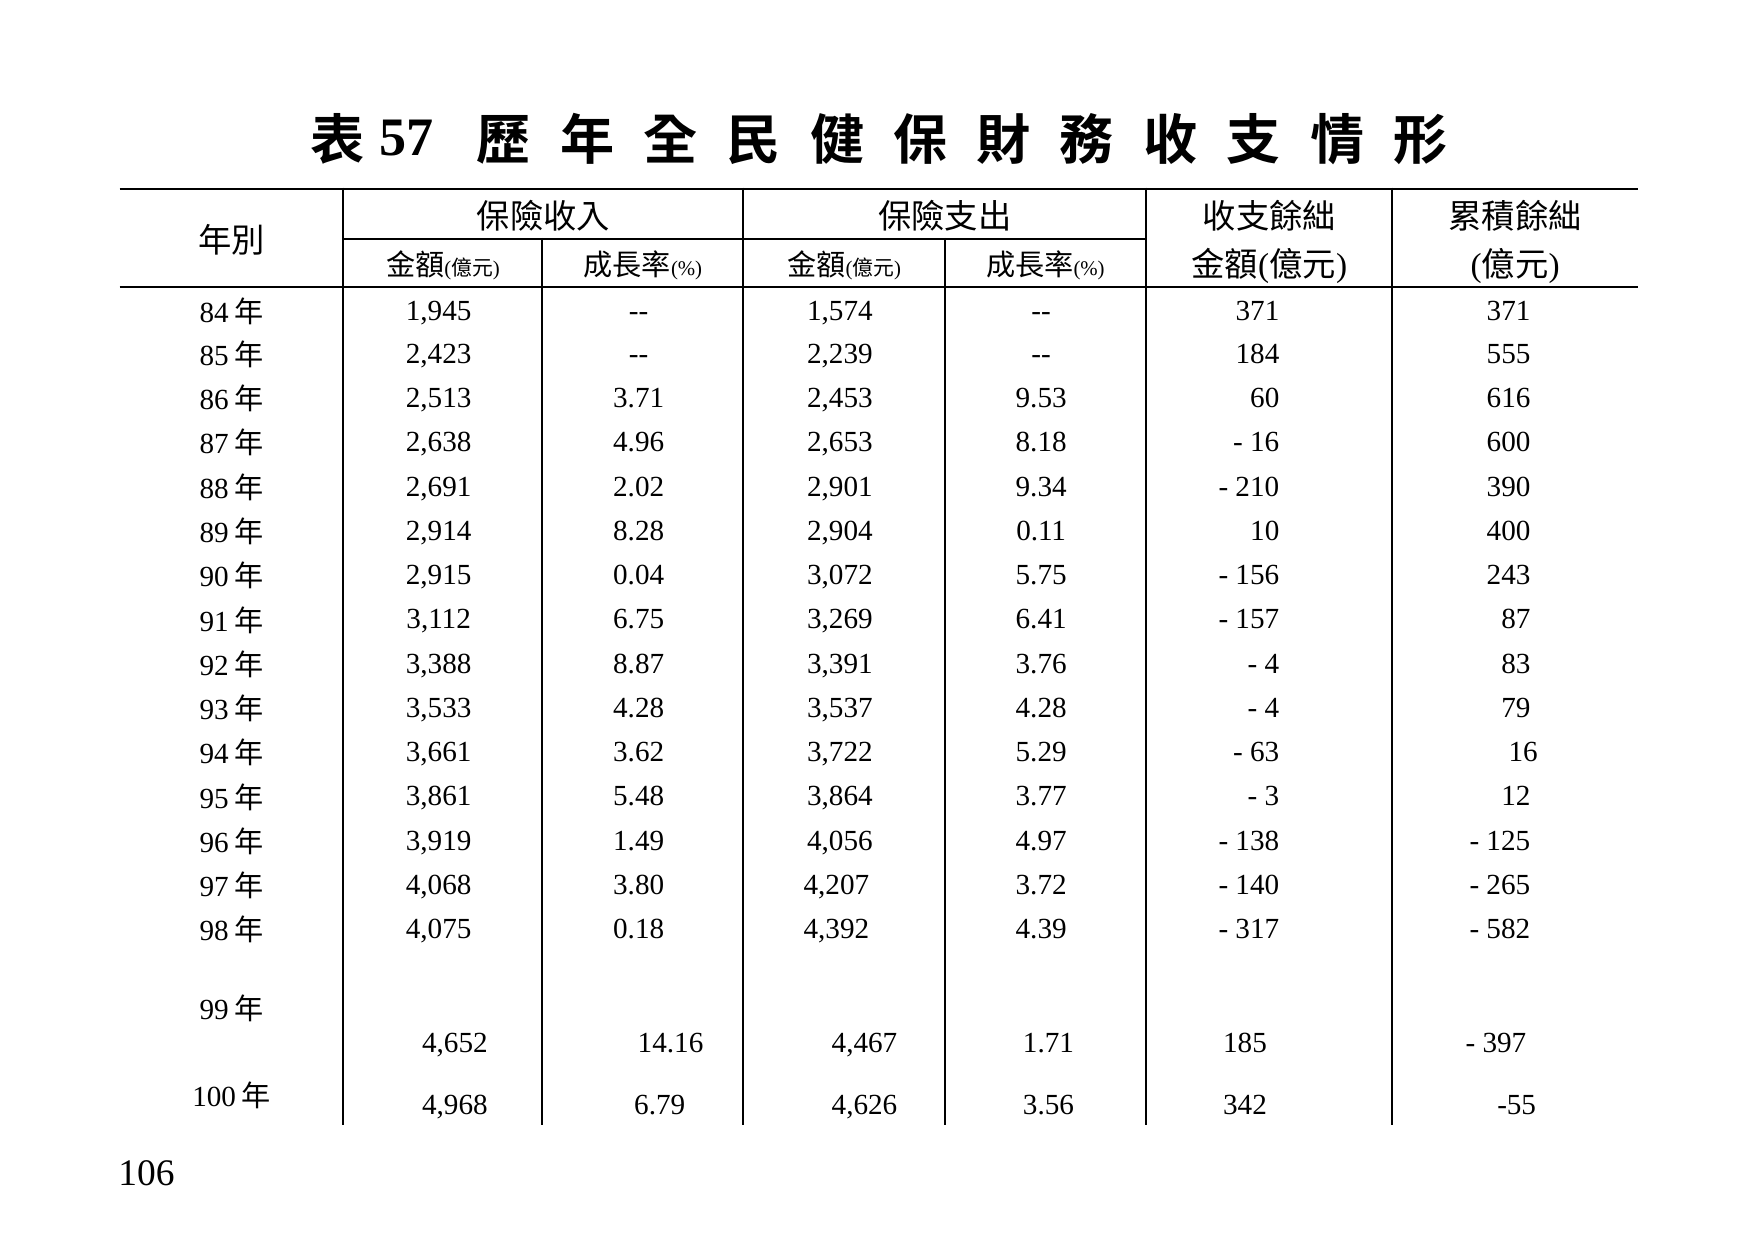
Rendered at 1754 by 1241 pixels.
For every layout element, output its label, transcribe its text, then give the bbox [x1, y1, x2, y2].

table_cell 5.75 [946, 552, 1145, 596]
table_cell 2,423 [344, 331, 541, 375]
table_cell 4,392 [744, 906, 944, 950]
table_cell 2,914 [344, 508, 541, 552]
table_cell 88年 [120, 463, 342, 508]
table_cell 2,691 [344, 463, 541, 508]
table_cell -- [946, 331, 1145, 375]
table_cell 1,574 [744, 288, 944, 331]
table_cell 243 [1393, 552, 1637, 596]
table_header 年別 [120, 190, 342, 286]
table_cell 98年 [120, 906, 342, 950]
text 表57 歷年全民健保財務收支情形 [128, 63, 1628, 188]
table_cell 4,968 [344, 1063, 541, 1125]
table_header 累積餘絀 (億元) [1393, 190, 1637, 286]
table_cell - 265 [1393, 862, 1637, 906]
table_cell 4,467 [744, 950, 944, 1063]
table_cell 2,239 [744, 331, 944, 375]
table_cell 4.28 [946, 685, 1145, 729]
table_cell 2.02 [543, 463, 742, 508]
table_cell 9.53 [946, 375, 1145, 419]
table_cell 2,453 [744, 375, 944, 419]
table_cell 9.34 [946, 463, 1145, 508]
table_cell 4,075 [344, 906, 541, 950]
table_cell 90年 [120, 552, 342, 596]
table_cell 87 [1393, 596, 1637, 640]
table_cell 89年 [120, 508, 342, 552]
table_cell 4,207 [744, 862, 944, 906]
table_cell 79 [1393, 685, 1637, 729]
table_cell -- [543, 288, 742, 331]
table_cell 3.72 [946, 862, 1145, 906]
table_cell -- [543, 331, 742, 375]
table_cell 83 [1393, 640, 1637, 685]
table_header 保險支出 [744, 190, 1145, 238]
table_cell 3.77 [946, 773, 1145, 817]
table_cell 100年 [120, 1063, 342, 1125]
table_cell 2,638 [344, 419, 541, 463]
table_cell 3,072 [744, 552, 944, 596]
table_cell 金額(億元) [344, 240, 541, 286]
table_cell 91年 [120, 596, 342, 640]
table_cell 成長率(%) [946, 240, 1145, 286]
table_cell 342 [1147, 1063, 1391, 1125]
table_cell 5.48 [543, 773, 742, 817]
table_cell 6.79 [543, 1063, 742, 1125]
table_cell 3.71 [543, 375, 742, 419]
table_cell - 397 [1393, 950, 1637, 1063]
table_cell 87年 [120, 419, 342, 463]
table_cell 2,901 [744, 463, 944, 508]
table_cell 1,945 [344, 288, 541, 331]
table_cell 86年 [120, 375, 342, 419]
table_cell 0.18 [543, 906, 742, 950]
table_cell 8.28 [543, 508, 742, 552]
table_cell 3,112 [344, 596, 541, 640]
table_cell 金額(億元) [744, 240, 944, 286]
table_cell 6.41 [946, 596, 1145, 640]
table_cell 85年 [120, 331, 342, 375]
table_cell 84年 [120, 288, 342, 331]
table_cell 6.75 [543, 596, 742, 640]
table_cell 8.87 [543, 640, 742, 685]
table_cell 371 [1147, 288, 1391, 331]
table_header 收支餘絀 金額(億元) [1147, 190, 1391, 286]
table_cell 2,904 [744, 508, 944, 552]
table_cell 371 [1393, 288, 1637, 331]
table_cell - 4 [1147, 640, 1391, 685]
table_cell 3.62 [543, 729, 742, 773]
table_cell 2,653 [744, 419, 944, 463]
table_cell - 156 [1147, 552, 1391, 596]
table_cell 3,861 [344, 773, 541, 817]
table_cell 184 [1147, 331, 1391, 375]
table_cell - 138 [1147, 818, 1391, 862]
table_cell -- [946, 288, 1145, 331]
table_cell 3,537 [744, 685, 944, 729]
table_cell 60 [1147, 375, 1391, 419]
table_cell 4.39 [946, 906, 1145, 950]
table_cell 5.29 [946, 729, 1145, 773]
table_cell 3,722 [744, 729, 944, 773]
table_cell 0.11 [946, 508, 1145, 552]
table_cell 600 [1393, 419, 1637, 463]
table_cell 10 [1147, 508, 1391, 552]
table_cell 14.16 [543, 950, 742, 1063]
table_cell 12 [1393, 773, 1637, 817]
table_cell 4.97 [946, 818, 1145, 862]
table_cell - 16 [1147, 419, 1391, 463]
table_cell 1.49 [543, 818, 742, 862]
table_cell 2,513 [344, 375, 541, 419]
table_cell 3,919 [344, 818, 541, 862]
table_cell 185 [1147, 950, 1391, 1063]
table_cell 8.18 [946, 419, 1145, 463]
table_cell - 210 [1147, 463, 1391, 508]
table_cell 96年 [120, 818, 342, 862]
table_cell 4.96 [543, 419, 742, 463]
table_cell 390 [1393, 463, 1637, 508]
table_cell 555 [1393, 331, 1637, 375]
table_cell 16 [1393, 729, 1637, 773]
table_cell 3.56 [946, 1063, 1145, 1125]
table_header 保險收入 [344, 190, 742, 238]
table_cell - 582 [1393, 906, 1637, 950]
table_cell 4,626 [744, 1063, 944, 1125]
table_cell 4,652 [344, 950, 541, 1063]
table_cell 94年 [120, 729, 342, 773]
table_cell 99年 [120, 950, 342, 1063]
table_cell - 63 [1147, 729, 1391, 773]
table_cell - 140 [1147, 862, 1391, 906]
table_cell 3,391 [744, 640, 944, 685]
table_cell 4,056 [744, 818, 944, 862]
table_cell 3,661 [344, 729, 541, 773]
table_cell 3,269 [744, 596, 944, 640]
table_cell 93年 [120, 685, 342, 729]
table_cell 3.76 [946, 640, 1145, 685]
table_cell 3,864 [744, 773, 944, 817]
table_cell 2,915 [344, 552, 541, 596]
table_cell 成長率(%) [543, 240, 742, 286]
table_cell - 4 [1147, 685, 1391, 729]
table_cell 400 [1393, 508, 1637, 552]
table_cell 3,533 [344, 685, 541, 729]
table_cell 1.71 [946, 950, 1145, 1063]
table_cell -55 [1393, 1063, 1637, 1125]
table_cell 97年 [120, 862, 342, 906]
table_cell - 157 [1147, 596, 1391, 640]
table_cell - 317 [1147, 906, 1391, 950]
table_cell 92年 [120, 640, 342, 685]
table_cell 4.28 [543, 685, 742, 729]
table_cell 95年 [120, 773, 342, 817]
table_cell 4,068 [344, 862, 541, 906]
table_cell 3.80 [543, 862, 742, 906]
table_cell 3,388 [344, 640, 541, 685]
table_cell - 125 [1393, 818, 1637, 862]
table_cell 616 [1393, 375, 1637, 419]
table_cell - 3 [1147, 773, 1391, 817]
table_cell 0.04 [543, 552, 742, 596]
